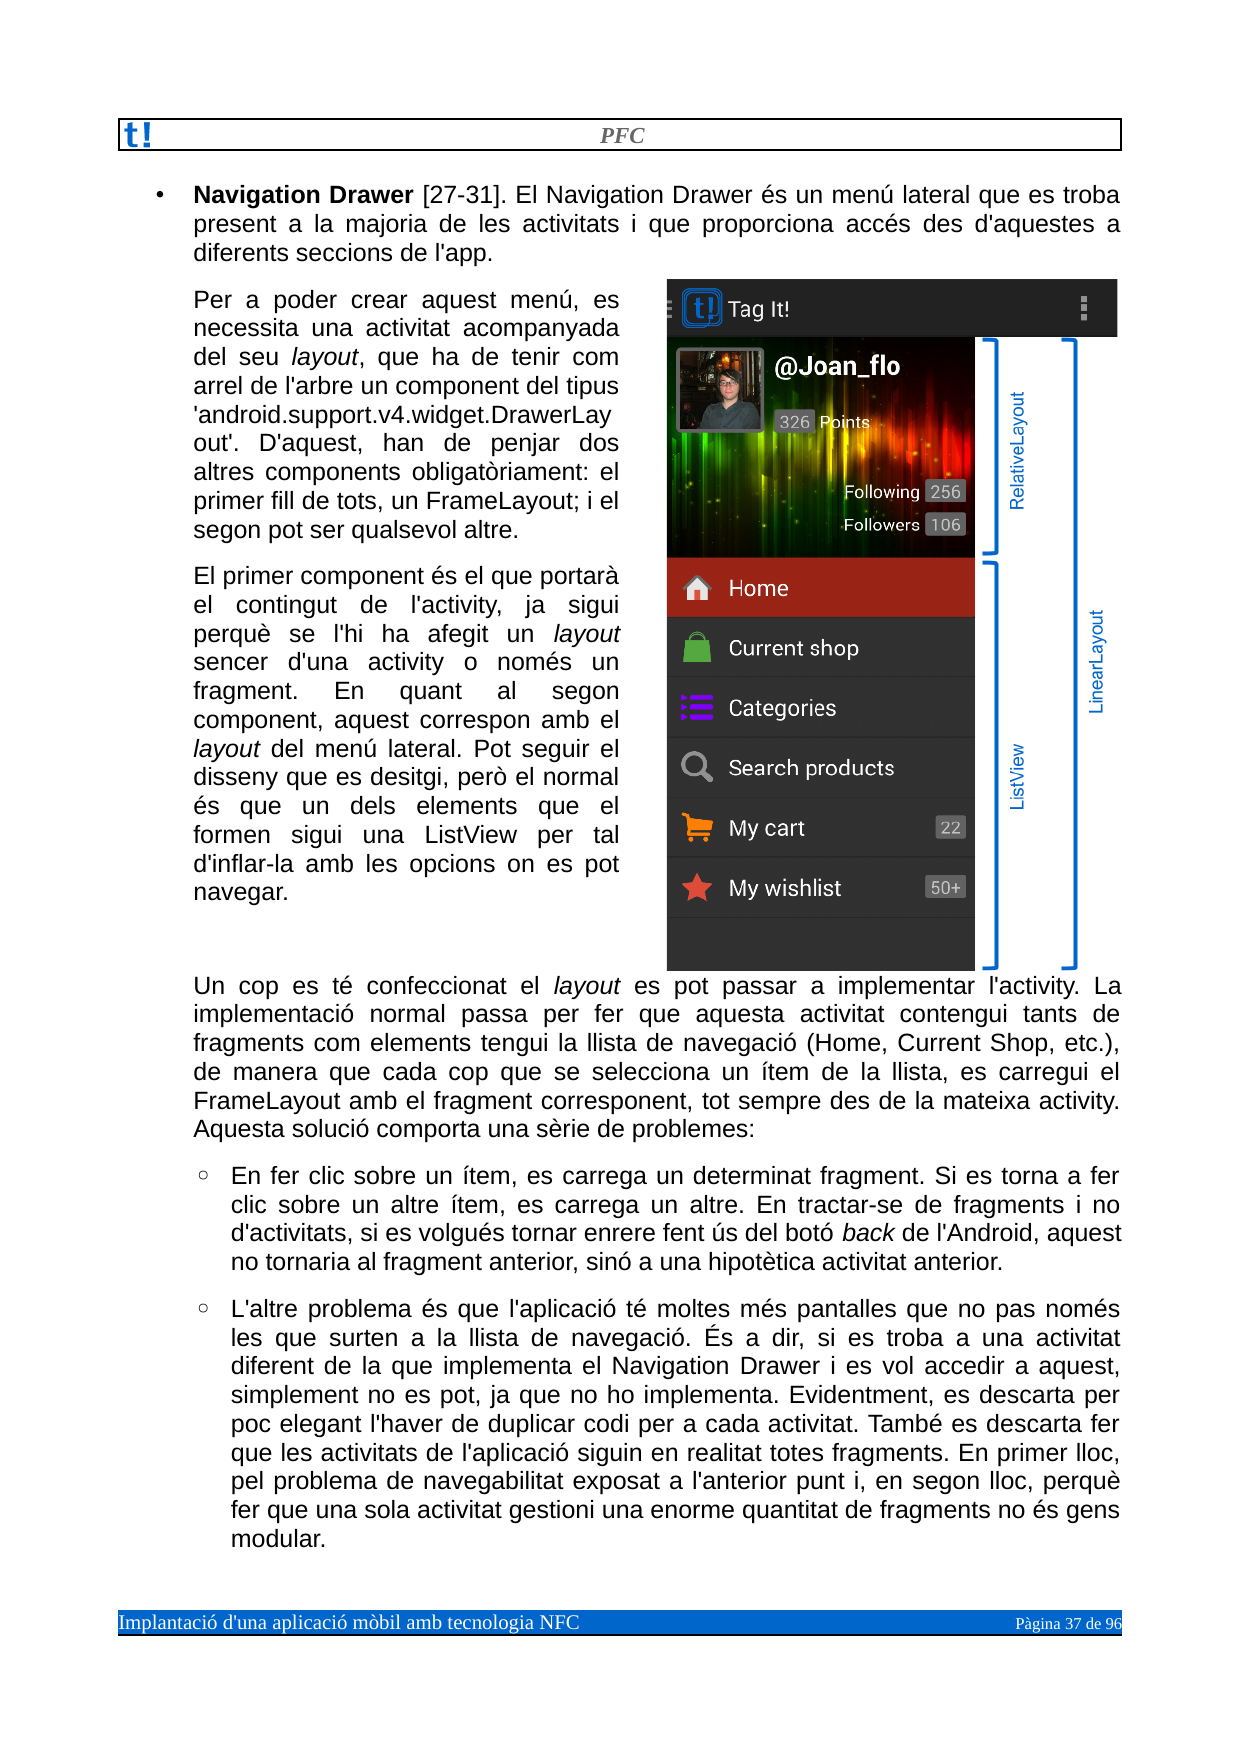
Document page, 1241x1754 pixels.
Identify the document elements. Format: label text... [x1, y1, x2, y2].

list L'altre problema és que l'aplicació té moltes més pantalles que no pas només les que surten a la llista de navegació. És a dir, si es troba a una activitat diferent de la que implementa el Navigation Drawer i es vol accedir a aquest, simplement no es pot, ja que no ho implementa. Evidentment, es descarta per poc elegant l'haver de duplicar codi per a cada activitat. També es descarta fer que les activitats de l'aplicació siguin en realitat totes fragments. En primer lloc, pel problema de navegabilitat exposat a l'anterior punt i, en segon lloc, perquè fer que una sola activitat gestioni una enorme quantitat de fragments no és gens modular. [193, 1294, 1122, 1552]
list En fer clic sobre un ítem, es carrega un determinat fragment. Si es torna a fer clic sobre un altre ítem, es carrega un altre. En tractar-se de fragments i no d'activitats, si es volgués tornar enrere fent ús del botó back de l'Android, aquest no tornaria al fragment anterior, sinó a una hipotètica activitat anterior. [193, 1161, 1122, 1276]
list Navigation Drawer [27-31]. El Navigation Drawer és un menú lateral que es troba present a la majoria de les activitats i que proporciona accés des d'aquestes a diferents seccions de l'app. [156, 181, 1122, 267]
list Un cop es té confeccionat el layout es pot passar a implementar l'activity. La implementació normal passa per fer que aquesta activitat contengui tants de fragments com elements tengui la llista de navegació (Home, Current Shop, etc.), de manera que cada cop que se selecciona un ítem de la llista, es carregui el FrameLayout amb el fragment corresponent, tot sempre des de la mateixa activity. Aquesta solució comporta una sèrie de problemes: [156, 970, 1122, 1143]
picture [123, 121, 151, 148]
list Per a poder crear aquest menú, es necessita una activitat acompanyada del seu layout, que ha de tenir com arrel de l'arbre un component del tipus 'android.support.v4.widget.DrawerLayout'. D'aquest, han de penjar dos altres components obligatòriament: el primer fill de tots, un FrameLayout; i el segon pot ser qualsevol altre. [156, 284, 620, 543]
picture [666, 279, 1118, 971]
list El primer component és el que portarà el contingut de l'activity, ja sigui perquè se l'hi ha afegit un layout sencer d'una activity o només un fragment. En quant al segon component, aquest correspon amb el layout del menú lateral. Pot seguir el disseny que es desitgi, però el normal és que un dels elements que el formen sigui una ListView per tal d'inflar-la amb les opcions on es pot navegar. [156, 561, 620, 906]
